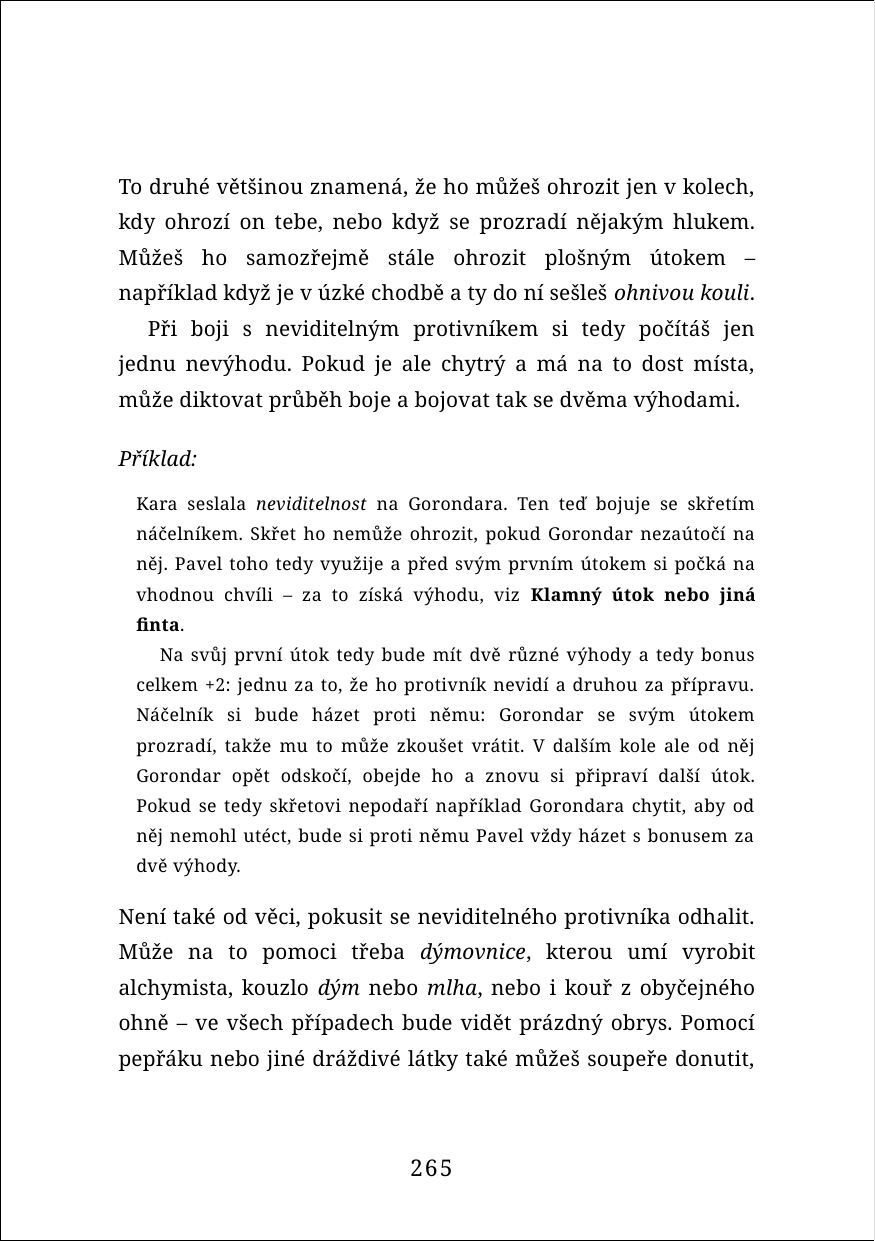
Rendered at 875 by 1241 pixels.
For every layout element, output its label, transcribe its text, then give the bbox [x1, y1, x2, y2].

text Není také od věci, pokusit se neviditelného protivníka odhalit. Může na to pomoci třeba dýmovnice, kterou umí vyrobit alchymista, kouzlo dým nebo mlha, nebo i kouř z obyčejného ohně – ve všech případech bude vidět prázdný obrys. Pomocí pepřáku nebo jiné dráždivé látky také můžeš soupeře donutit, [118, 902, 756, 1072]
text Příklad: [118, 444, 756, 472]
text Kara seslala neviditelnost na Gorondara. Ten teď bojuje se skřetím náčelníkem. Skřet ho nemůže ohrozit, pokud Gorondar nezaútočí na něj. Pavel toho tedy využije a před svým prvním útokem si počká na vhodnou chvíli – za to získá výhodu, viz Klamný útok nebo jiná finta. Na svůj první útok tedy bude mít dvě různé výhody a tedy bonus celkem +2: jednu za to, že ho protivník nevidí a druhou za přípravu. Náčelník si bude házet proti němu: Gorondar se svým útokem prozradí, takže mu to může zkoušet vrátit. V dalším kole ale od něj Gorondar opět odskočí, obejde ho a znovu si připraví další útok. Pokud se tedy skřetovi nepodaří například Gorondara chytit, aby od něj nemohl utéct, bude si proti němu Pavel vždy házet s bonusem za dvě výhody. [136, 491, 756, 878]
text To druhé většinou znamená, že ho můžeš ohrozit jen v kolech, kdy ohrozí on tebe, nebo když se prozradí nějakým hlukem. Můžeš ho samozřejmě stále ohrozit plošným útokem – například když je v úzké chodbě a ty do ní sešleš ohnivou kouli. Při boji s neviditelným protivníkem si tedy počítáš jen jednu nevýhodu. Pokud je ale chytrý a má na to dost místa, může diktovat průběh boje a bojovat tak se dvěma výhodami. [118, 172, 756, 413]
